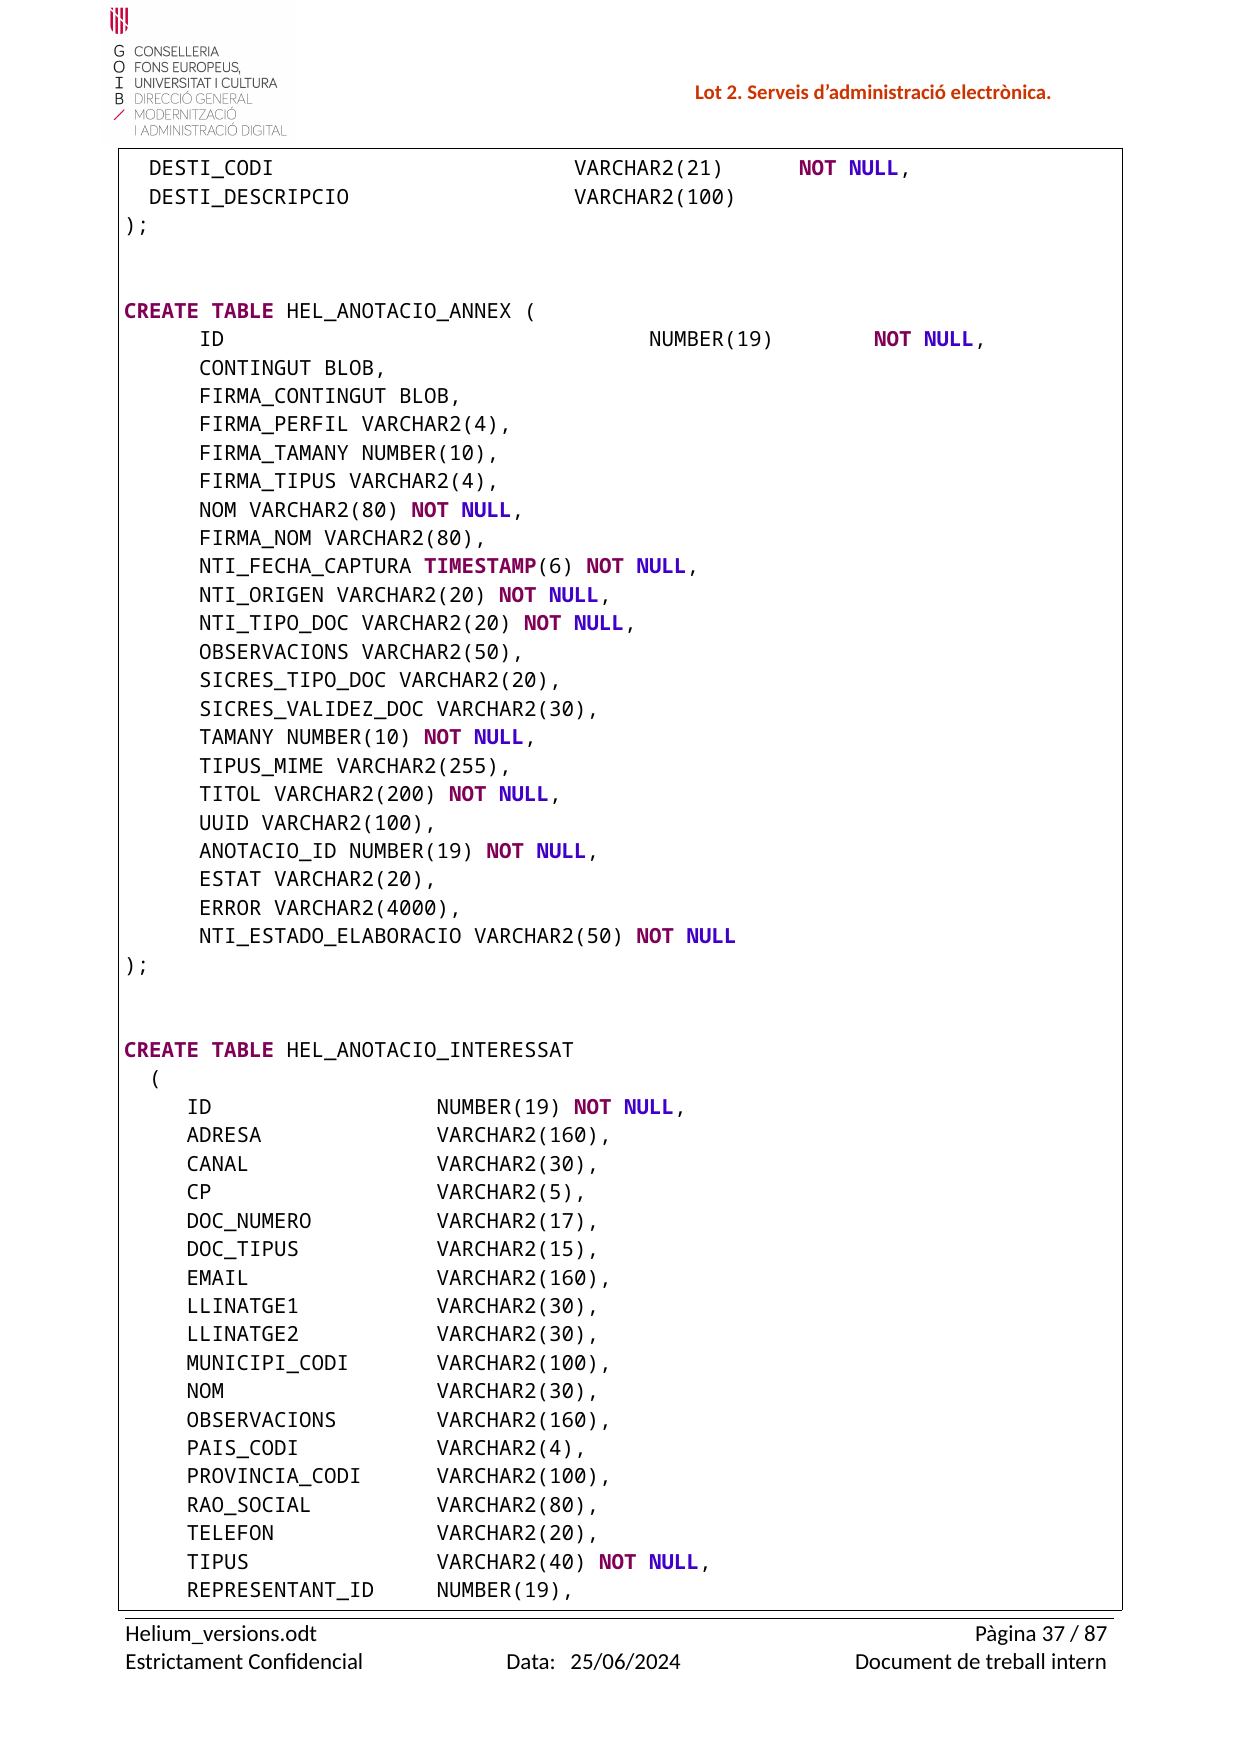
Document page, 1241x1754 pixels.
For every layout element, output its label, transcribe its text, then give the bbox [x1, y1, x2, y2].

table_header DESTI_CODI VARCHAR2(21) NOT NULL, DESTI_DESCRIPCIO VARCHAR2(100) ); CREATE TABLE HEL_ANOTACIO_ANNEX ( ID NUMBER(19) NOT NULL, CONTINGUT BLOB, FIRMA_CONTINGUT BLOB, FIRMA_PERFIL VARCHAR2(4), FIRMA_TAMANY NUMBER(10), FIRMA_TIPUS VARCHAR2(4), NOM VARCHAR2(80) NOT NULL, FIRMA_NOM VARCHAR2(80), NTI_FECHA_CAPTURA TIMESTAMP(6) NOT NULL, NTI_ORIGEN VARCHAR2(20) NOT NULL, NTI_TIPO_DOC VARCHAR2(20) NOT NULL, OBSERVACIONS VARCHAR2(50), SICRES_TIPO_DOC VARCHAR2(20), SICRES_VALIDEZ_DOC VARCHAR2(30), TAMANY NUMBER(10) NOT NULL, TIPUS_MIME VARCHAR2(255), TITOL VARCHAR2(200) NOT NULL, UUID VARCHAR2(100), ANOTACIO_ID NUMBER(19) NOT NULL, ESTAT VARCHAR2(20), ERROR VARCHAR2(4000), NTI_ESTADO_ELABORACIO VARCHAR2(50) NOT NULL ); CREATE TABLE HEL_ANOTACIO_INTERESSAT ( ID NUMBER(19) NOT NULL, ADRESA VARCHAR2(160), CANAL VARCHAR2(30), CP VARCHAR2(5), DOC_NUMERO VARCHAR2(17), DOC_TIPUS VARCHAR2(15), EMAIL VARCHAR2(160), LLINATGE1 VARCHAR2(30), LLINATGE2 VARCHAR2(30), MUNICIPI_CODI VARCHAR2(100), NOM VARCHAR2(30), OBSERVACIONS VARCHAR2(160), PAIS_CODI VARCHAR2(4), PROVINCIA_CODI VARCHAR2(100), RAO_SOCIAL VARCHAR2(80), TELEFON VARCHAR2(20), TIPUS VARCHAR2(40) NOT NULL, REPRESENTANT_ID NUMBER(19), [119, 149, 1122, 1609]
picture [100, 0, 297, 144]
